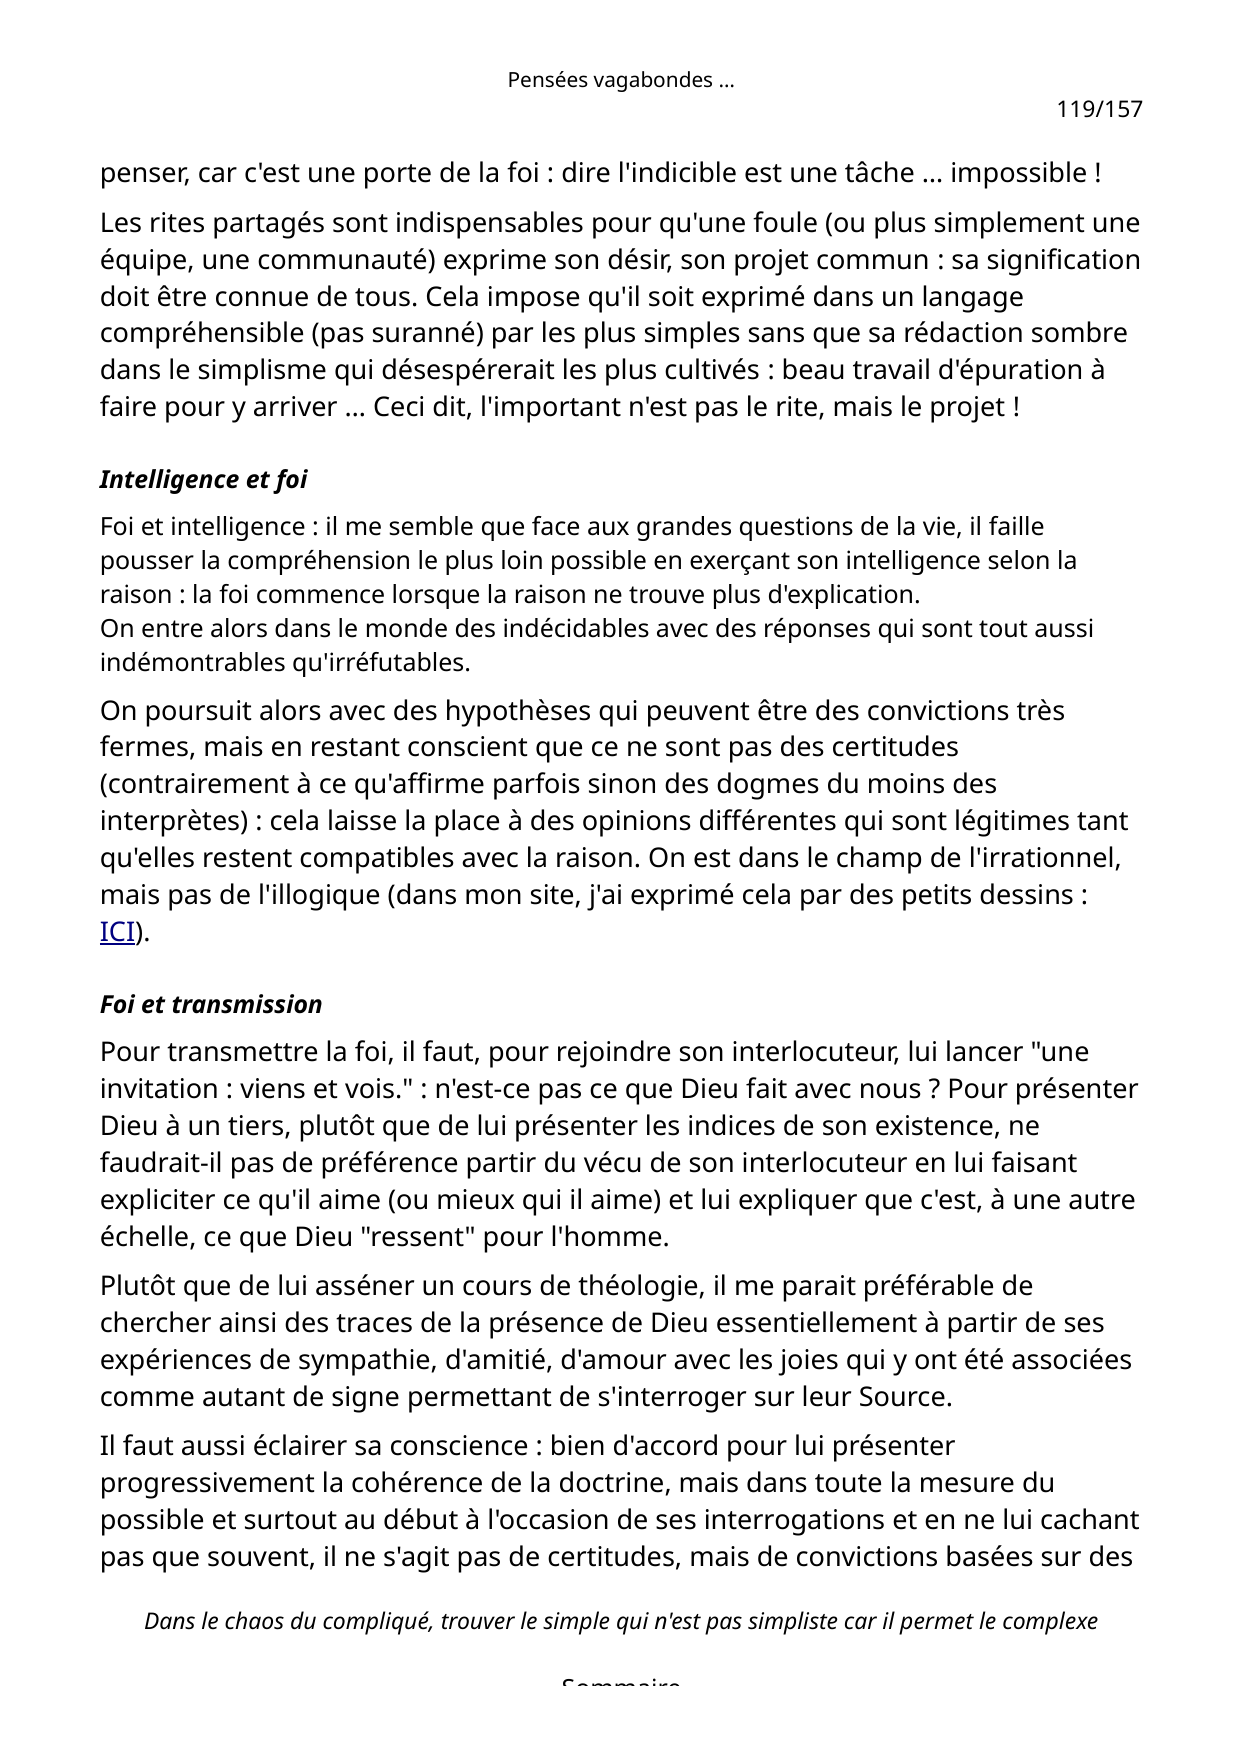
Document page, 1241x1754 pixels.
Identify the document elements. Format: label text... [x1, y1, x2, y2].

text Foi et intelligence : il me semble que face aux grandes questions de la vie, il faille pousser la compréhension le plus loin possible en exerçant son intelligence selon la raison : la foi commence lorsque la raison ne trouve plus d'explication. On entre alors dans le monde des indécidables avec des réponses qui sont tout aussi indémontrables qu'irréfutables. [99, 508, 1143, 678]
text penser, car c'est une porte de la foi : dire l'indicible est une tâche … impossible ! [99, 154, 1143, 191]
text Il faut aussi éclairer sa conscience : bien d'accord pour lui présenter progressivement la cohérence de la doctrine, mais dans toute la mesure du possible et surtout au début à l'occasion de ses interrogations et en ne lui cachant pas que souvent, il ne s'agit pas de certitudes, mais de convictions basées sur des [99, 1427, 1143, 1574]
text Les rites partagés sont indispensables pour qu'une foule (ou plus simplement une équipe, une communauté) exprime son désir, son projet commun : sa signification doit être connue de tous. Cela impose qu'il soit exprimé dans un langage compréhensible (pas suranné) par les plus simples sans que sa rédaction sombre dans le simplisme qui désespérerait les plus cultivés : beau travail d'épuration à faire pour y arriver … Ceci dit, l'important n'est pas le rite, mais le projet ! [99, 203, 1143, 424]
subtitle Intelligence et foi [99, 462, 1143, 496]
text Pour transmettre la foi, il faut, pour rejoindre son interlocuteur, lui lancer "une invitation : viens et vois." : n'est-ce pas ce que Dieu fait avec nous ? Pour présenter Dieu à un tiers, plutôt que de lui présenter les indices de son existence, ne faudrait-il pas de préférence partir du vécu de son interlocuteur en lui faisant expliciter ce qu'il aime (ou mieux qui il aime) et lui expliquer que c'est, à une autre échelle, ce que Dieu "ressent" pour l'homme. [99, 1033, 1143, 1254]
text On poursuit alors avec des hypothèses qui peuvent être des convictions très fermes, mais en restant conscient que ce ne sont pas des certitudes (contrairement à ce qu'affirme parfois sinon des dogmes du moins des interprètes) : cela laisse la place à des opinions différentes qui sont légitimes tant qu'elles restent compatibles avec la raison. On est dans le champ de l'irrationnel, mais pas de l'illogique (dans mon site, j'ai exprimé cela par des petits dessins : ICI). [99, 691, 1143, 949]
subtitle Foi et transmission [99, 987, 1143, 1020]
text Plutôt que de lui asséner un cours de théologie, il me parait préférable de chercher ainsi des traces de la présence de Dieu essentiellement à partir de ses expériences de sympathie, d'amitié, d'amour avec les joies qui y ont été associées comme autant de signe permettant de s'interroger sur leur Source. [99, 1267, 1143, 1414]
